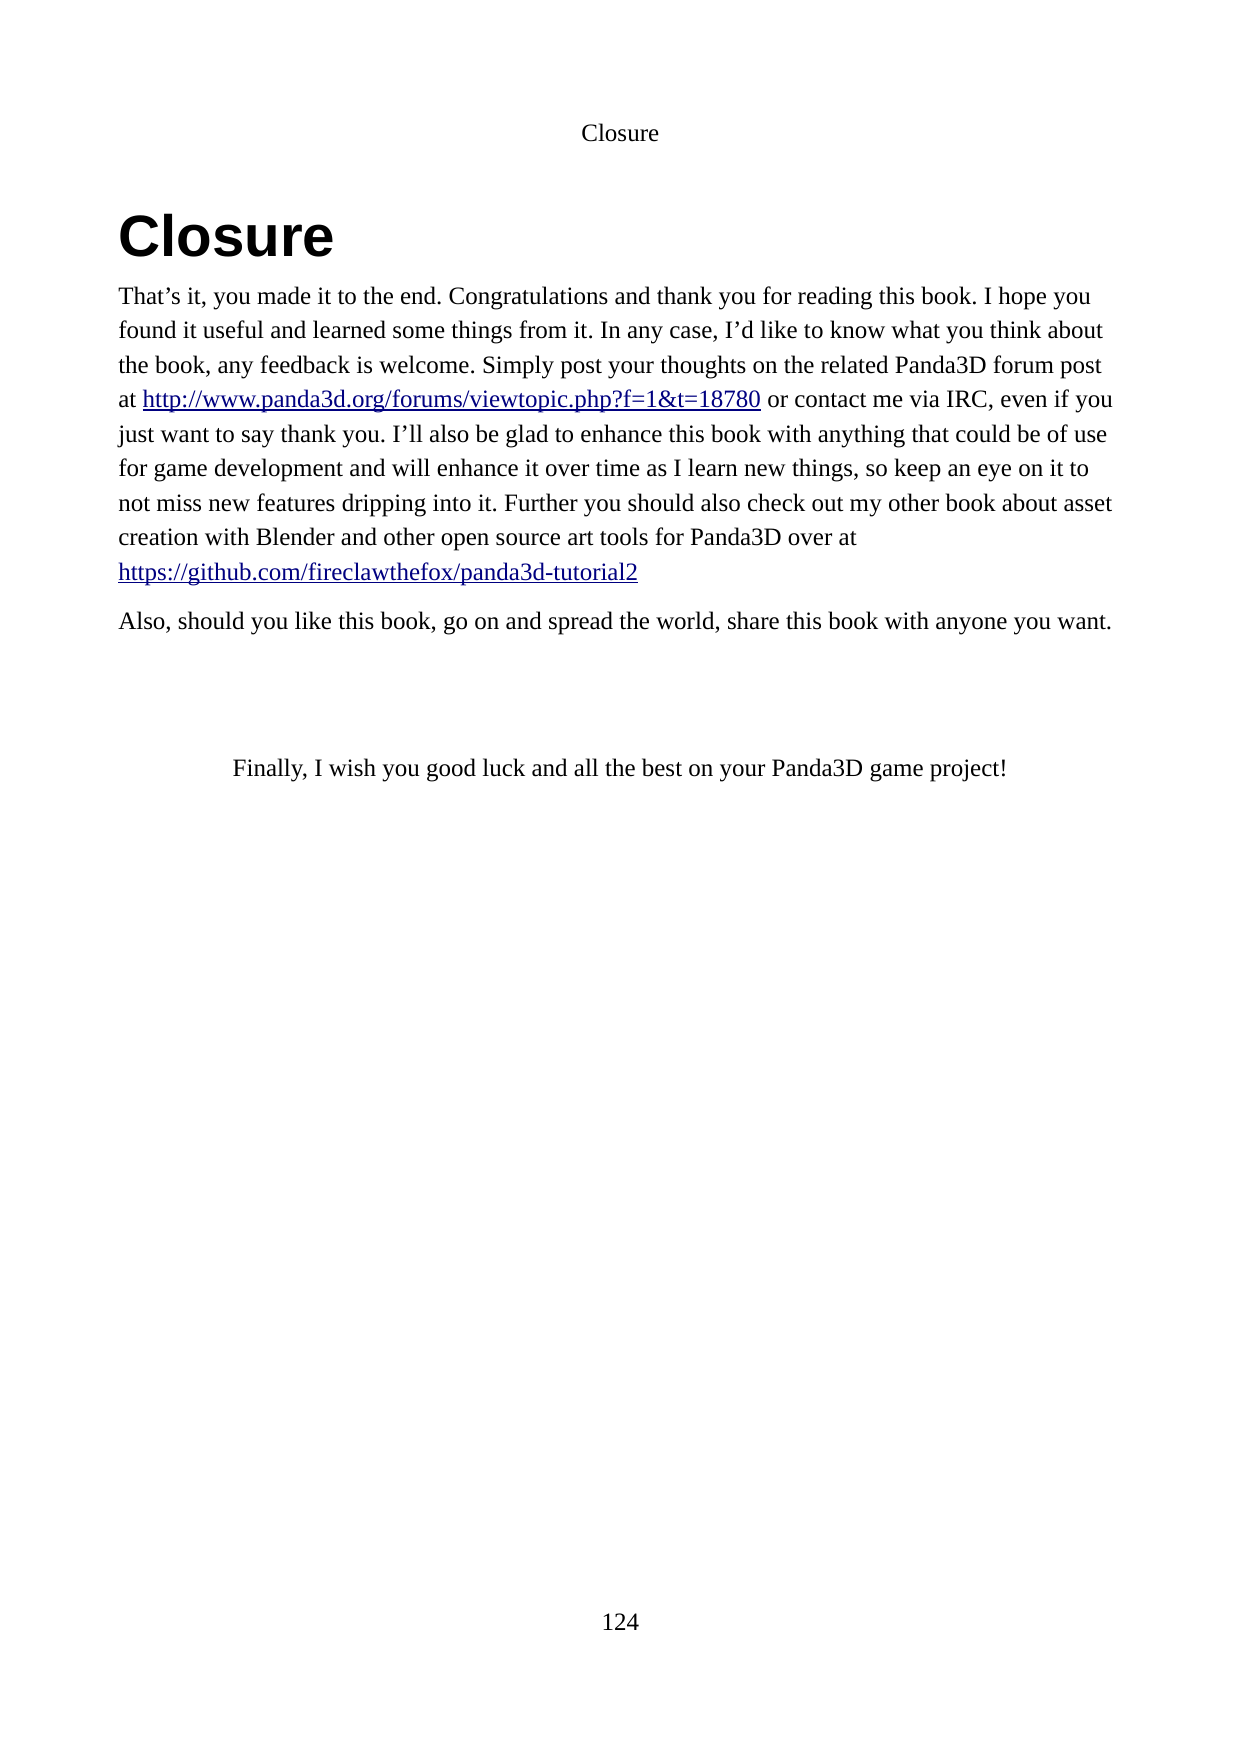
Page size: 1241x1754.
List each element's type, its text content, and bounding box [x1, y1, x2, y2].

text That’s it, you made it to the end. Congratulations and thank you for reading this book. I hope you found it useful and learned some things from it. In any case, I’d like to know what you think about the book, any feedback is welcome. Simply post your thoughts on the related Panda3D forum post at http://www.panda3d.org/forums/viewtopic.php?f=1&t=18780 or contact me via IRC, even if you just want to say thank you. I’ll also be glad to enhance this book with anything that could be of use for game development and will enhance it over time as I learn new things, so keep an eye on it to not miss new features dripping into it. Further you should also check out my other book about asset creation with Blender and other open source art tools for Panda3D over at https://github.com/fireclawthefox/panda3d-tutorial2 [118, 281, 1122, 586]
text Also, should you like this book, go on and spread the world, share this book with anyone you want. [118, 606, 1122, 634]
subtitle Closure [118, 201, 1122, 268]
text Finally, I wish you good luck and all the best on your Panda3D game project! [118, 753, 1122, 782]
